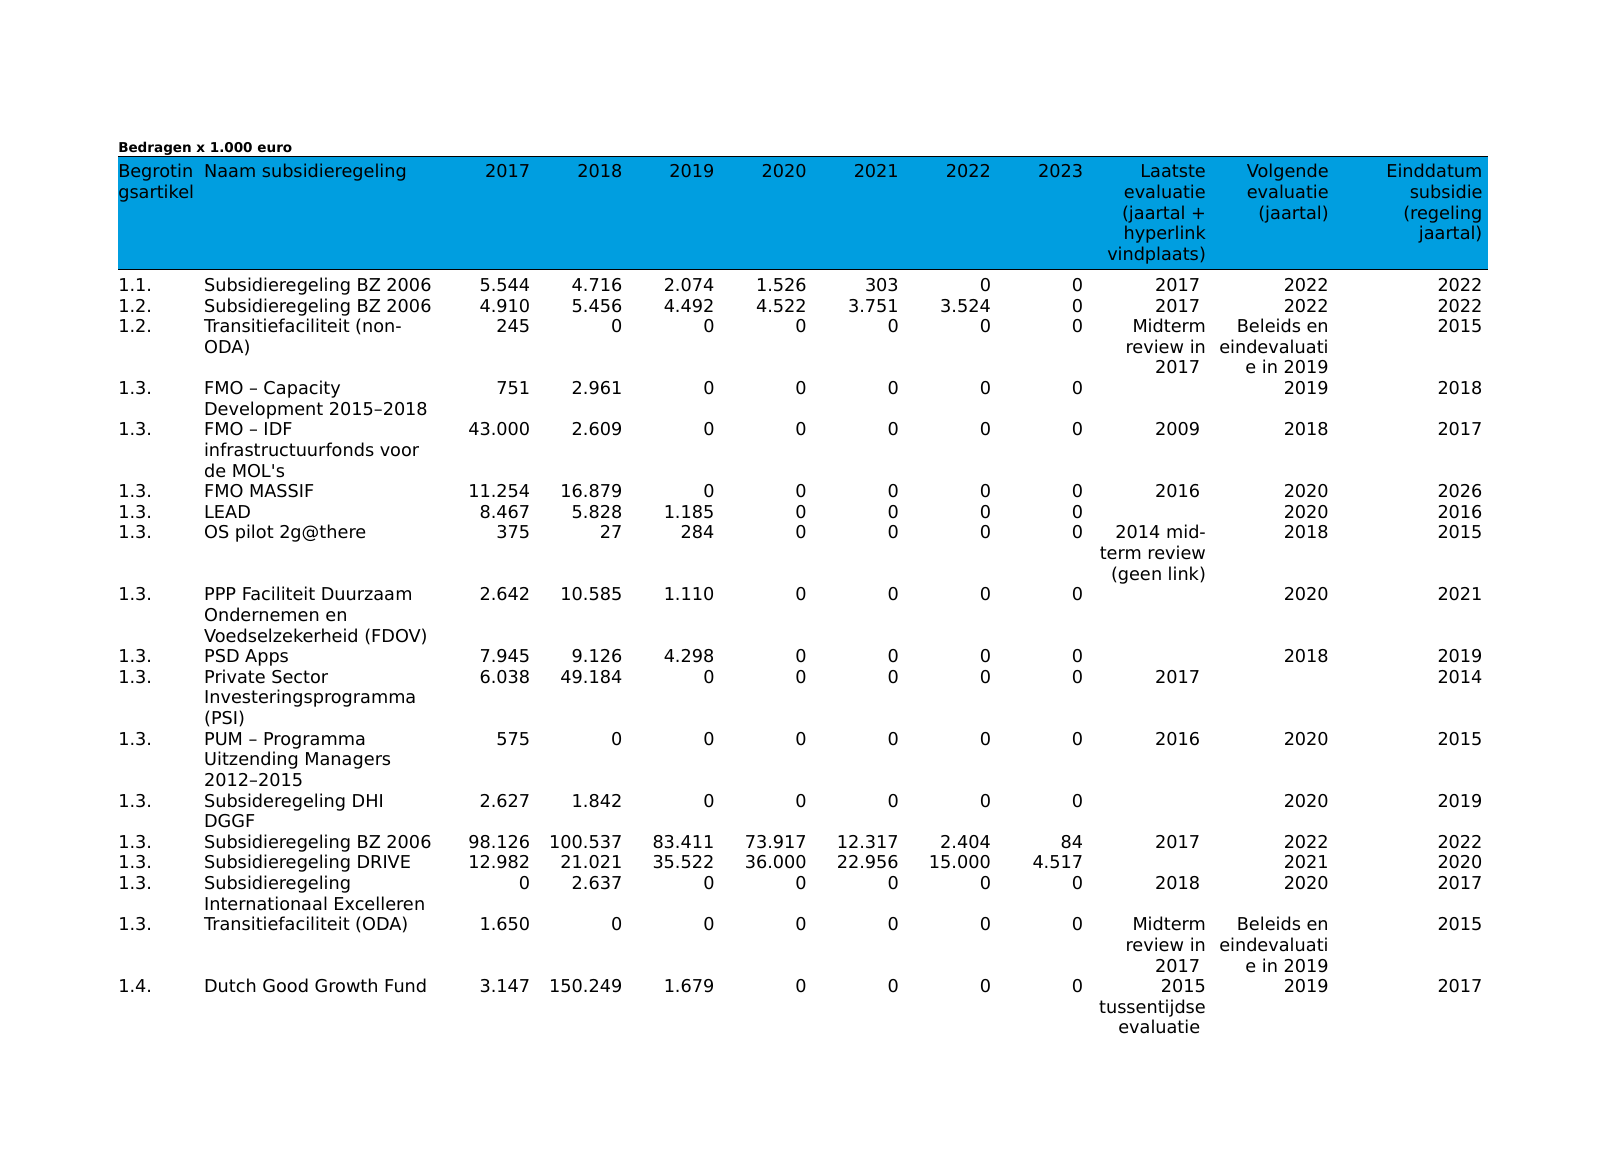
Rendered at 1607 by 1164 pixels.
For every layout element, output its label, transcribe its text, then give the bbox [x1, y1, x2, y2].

table_cell 0 [812, 523, 904, 584]
table_cell 0 [628, 729, 720, 791]
table_cell 0 [812, 976, 904, 1038]
table_cell 0 [997, 791, 1089, 832]
table_cell 36.000 [720, 853, 812, 873]
table_cell 9.126 [536, 646, 628, 667]
table_cell 2016 [1089, 481, 1212, 502]
table_cell 0 [812, 873, 904, 914]
table_cell Beleids en eindevaluatie in 2019 [1212, 914, 1334, 976]
table_cell 2018 [1334, 378, 1488, 419]
table_cell 1.3. [118, 502, 198, 522]
table_cell 0 [812, 914, 904, 976]
table_cell 0 [904, 523, 997, 584]
table_cell 2017 [1089, 296, 1212, 316]
table_cell [1089, 378, 1212, 419]
table_cell 0 [997, 316, 1089, 378]
table_cell 0 [720, 646, 812, 667]
table_cell 0 [812, 481, 904, 502]
table_cell [1089, 791, 1212, 832]
table_cell 0 [720, 316, 812, 378]
table_cell 0 [812, 378, 904, 419]
table_cell 0 [997, 729, 1089, 791]
table_cell 2020 [1212, 481, 1334, 502]
table_cell 0 [720, 523, 812, 584]
table_cell 0 [720, 419, 812, 481]
table_cell 1.3. [118, 481, 198, 502]
table_cell 0 [904, 667, 997, 729]
table_cell 2017 [1334, 976, 1488, 1038]
table_cell Subsidieregeling BZ 2006 [198, 296, 444, 316]
table_cell FMO MASSIF [198, 481, 444, 502]
table_cell 4.910 [444, 296, 536, 316]
table_cell 1.3. [118, 873, 198, 914]
table_cell 2.404 [904, 832, 997, 852]
table_cell 0 [812, 729, 904, 791]
table_cell Subsidieregeling BZ 2006 [198, 832, 444, 852]
table_cell 0 [904, 914, 997, 976]
table_cell 2016 [1089, 729, 1212, 791]
table_cell 2022 [904, 157, 997, 269]
table_cell 5.544 [444, 270, 536, 296]
table_cell FMO – IDF infrastructuurfonds voor de MOL's [198, 419, 444, 481]
table_cell 0 [997, 419, 1089, 481]
table_cell 0 [444, 873, 536, 914]
table_cell 0 [997, 481, 1089, 502]
table_cell 0 [904, 873, 997, 914]
table_cell 0 [628, 378, 720, 419]
table_cell 0 [997, 914, 1089, 976]
table_cell Transitiefaciliteit (non-ODA) [198, 316, 444, 378]
table_cell [1212, 667, 1334, 729]
table_cell 0 [997, 502, 1089, 522]
table_cell 0 [997, 976, 1089, 1038]
table_cell 1.650 [444, 914, 536, 976]
table_cell 2019 [1212, 976, 1334, 1038]
table_cell 2.074 [628, 270, 720, 296]
table_cell 12.982 [444, 853, 536, 873]
table_cell 5.828 [536, 502, 628, 522]
table_cell 0 [720, 791, 812, 832]
table_cell 0 [536, 316, 628, 378]
table_cell 1.842 [536, 791, 628, 832]
table_cell 0 [904, 976, 997, 1038]
table_cell 15.000 [904, 853, 997, 873]
table_cell 0 [628, 481, 720, 502]
table_cell 2023 [997, 157, 1089, 269]
table_cell 2018 [536, 157, 628, 269]
table_cell 0 [997, 667, 1089, 729]
table_cell 1.3. [118, 584, 198, 646]
table_cell OS pilot 2g@there [198, 523, 444, 584]
table_cell 1.3. [118, 853, 198, 873]
table_cell 22.956 [812, 853, 904, 873]
table_cell 0 [720, 667, 812, 729]
table_cell 4.517 [997, 853, 1089, 873]
table_cell Private Sector Investeringsprogramma (PSI) [198, 667, 444, 729]
table_cell 0 [720, 729, 812, 791]
table_cell PPP Faciliteit Duurzaam Ondernemen en Voedselzekerheid (FDOV) [198, 584, 444, 646]
table_cell 100.537 [536, 832, 628, 852]
table_cell 10.585 [536, 584, 628, 646]
table_cell 2.961 [536, 378, 628, 419]
table_cell 1.526 [720, 270, 812, 296]
table_cell 43.000 [444, 419, 536, 481]
table_cell 2015 [1334, 729, 1488, 791]
table_cell 35.522 [628, 853, 720, 873]
table_cell 0 [720, 378, 812, 419]
table_cell 2018 [1212, 419, 1334, 481]
table_cell 84 [997, 832, 1089, 852]
table_cell 2015 [1334, 914, 1488, 976]
table_cell 150.249 [536, 976, 628, 1038]
table_cell 0 [536, 729, 628, 791]
table_cell 0 [904, 481, 997, 502]
table_cell 0 [628, 873, 720, 914]
table_cell 2.609 [536, 419, 628, 481]
table_cell LEAD [198, 502, 444, 522]
table_cell 2020 [1334, 853, 1488, 873]
table_cell 2019 [1334, 646, 1488, 667]
table_cell Transitiefaciliteit (ODA) [198, 914, 444, 976]
table_cell 1.3. [118, 419, 198, 481]
table_cell Volgende evaluatie (jaartal) [1212, 157, 1334, 269]
table_cell 4.492 [628, 296, 720, 316]
table_cell 98.126 [444, 832, 536, 852]
table_cell 6.038 [444, 667, 536, 729]
table_cell 2015 [1334, 523, 1488, 584]
table_cell Laatste evaluatie (jaartal + hyperlink vindplaats) [1089, 157, 1212, 269]
table_cell 0 [904, 729, 997, 791]
table_cell 0 [628, 316, 720, 378]
table_cell 83.411 [628, 832, 720, 852]
table_cell 1.2. [118, 316, 198, 378]
table_cell 2021 [1334, 584, 1488, 646]
table_cell 575 [444, 729, 536, 791]
table_cell 49.184 [536, 667, 628, 729]
table_cell 2019 [628, 157, 720, 269]
table_cell 303 [812, 270, 904, 296]
table_cell 0 [812, 646, 904, 667]
table_cell 1.4. [118, 976, 198, 1038]
table_cell Beleids en eindevaluatie in 2019 [1212, 316, 1334, 378]
table_cell 2015 tussentijdse evaluatie [1089, 976, 1212, 1038]
table_cell 0 [720, 584, 812, 646]
table_cell 2.642 [444, 584, 536, 646]
table_cell 2022 [1334, 296, 1488, 316]
table_cell 0 [628, 419, 720, 481]
table_cell 5.456 [536, 296, 628, 316]
table_cell 0 [720, 481, 812, 502]
table_cell 3.751 [812, 296, 904, 316]
table_cell 375 [444, 523, 536, 584]
table_cell 2020 [1212, 791, 1334, 832]
table_cell 0 [997, 584, 1089, 646]
table_cell 7.945 [444, 646, 536, 667]
table_cell Midterm review in 2017 [1089, 316, 1212, 378]
table_cell 2017 [1334, 419, 1488, 481]
table_cell Midterm review in 2017 [1089, 914, 1212, 976]
table_cell 2021 [1212, 853, 1334, 873]
table_cell 3.147 [444, 976, 536, 1038]
table_cell 284 [628, 523, 720, 584]
table_cell 0 [997, 296, 1089, 316]
table_cell 0 [812, 419, 904, 481]
table_cell 2020 [720, 157, 812, 269]
table_cell 1.3. [118, 667, 198, 729]
table_cell FMO – Capacity Development 2015–2018 [198, 378, 444, 419]
table_cell 2017 [1089, 270, 1212, 296]
table_cell 0 [720, 976, 812, 1038]
table_cell 0 [628, 667, 720, 729]
table_cell 2015 [1334, 316, 1488, 378]
table_cell [1089, 502, 1212, 522]
table_header Bedragen x 1.000 euro [118, 140, 1488, 156]
table_cell Naam subsidieregeling [198, 157, 444, 269]
table_cell 1.110 [628, 584, 720, 646]
table_cell 0 [628, 914, 720, 976]
table_cell [1089, 646, 1212, 667]
table_cell 1.3. [118, 791, 198, 832]
table_cell 0 [997, 646, 1089, 667]
table_cell Begrotingsartikel [118, 157, 198, 269]
table_cell 21.021 [536, 853, 628, 873]
table_cell 0 [536, 914, 628, 976]
table_cell Subsidieregeling DRIVE [198, 853, 444, 873]
table_cell 73.917 [720, 832, 812, 852]
table_cell 0 [904, 502, 997, 522]
table_cell 2019 [1212, 378, 1334, 419]
table_cell 1.3. [118, 523, 198, 584]
table_cell 0 [997, 270, 1089, 296]
table_cell 2020 [1212, 502, 1334, 522]
table_cell 0 [904, 419, 997, 481]
table_cell 0 [904, 646, 997, 667]
table_cell 2017 [444, 157, 536, 269]
table_cell 2009 [1089, 419, 1212, 481]
table_cell 4.298 [628, 646, 720, 667]
table_cell 751 [444, 378, 536, 419]
table_cell 0 [628, 791, 720, 832]
table_cell Einddatum subsidie (regeling jaartal) [1334, 157, 1488, 269]
table_cell 2021 [812, 157, 904, 269]
table_cell 2026 [1334, 481, 1488, 502]
table_cell 0 [904, 270, 997, 296]
table_cell 0 [720, 873, 812, 914]
table_cell 2019 [1334, 791, 1488, 832]
table_cell 0 [812, 316, 904, 378]
table_cell 4.522 [720, 296, 812, 316]
table_cell 0 [904, 791, 997, 832]
table_cell 2.637 [536, 873, 628, 914]
table_cell Subsideregeling DHI DGGF [198, 791, 444, 832]
table_cell 2022 [1212, 832, 1334, 852]
table_cell 2022 [1212, 296, 1334, 316]
table_cell 8.467 [444, 502, 536, 522]
table_cell 2020 [1212, 584, 1334, 646]
table_cell Subsidieregeling BZ 2006 [198, 270, 444, 296]
table_cell 1.185 [628, 502, 720, 522]
table_cell 16.879 [536, 481, 628, 502]
table_cell 2017 [1334, 873, 1488, 914]
table_cell 1.3. [118, 646, 198, 667]
table_cell 2022 [1212, 270, 1334, 296]
table_cell [1089, 584, 1212, 646]
table_cell 1.2. [118, 296, 198, 316]
table_cell 2014 mid-term review (geen link) [1089, 523, 1212, 584]
table_cell Subsidieregeling Internationaal Excelleren [198, 873, 444, 914]
table_cell PSD Apps [198, 646, 444, 667]
table_cell 2018 [1212, 646, 1334, 667]
table_cell 0 [720, 502, 812, 522]
table_cell [1089, 853, 1212, 873]
table_cell 1.3. [118, 729, 198, 791]
table_cell 0 [720, 914, 812, 976]
table_cell 0 [812, 502, 904, 522]
table_cell 1.3. [118, 378, 198, 419]
table_cell 11.254 [444, 481, 536, 502]
table_cell 1.3. [118, 914, 198, 976]
table_cell 0 [997, 523, 1089, 584]
table_cell 0 [812, 667, 904, 729]
table_cell 2018 [1089, 873, 1212, 914]
table_cell 27 [536, 523, 628, 584]
table_cell 12.317 [812, 832, 904, 852]
table_cell 2017 [1089, 832, 1212, 852]
table_cell 1.679 [628, 976, 720, 1038]
table_cell 4.716 [536, 270, 628, 296]
table_cell 2022 [1334, 832, 1488, 852]
table_cell 2016 [1334, 502, 1488, 522]
table_cell Dutch Good Growth Fund [198, 976, 444, 1038]
table_cell 0 [904, 378, 997, 419]
table_cell PUM – Programma Uitzending Managers 2012–2015 [198, 729, 444, 791]
table_cell 245 [444, 316, 536, 378]
table_cell 1.3. [118, 832, 198, 852]
table_cell 2017 [1089, 667, 1212, 729]
table_cell 2014 [1334, 667, 1488, 729]
table_cell 2020 [1212, 729, 1334, 791]
table_cell 0 [997, 378, 1089, 419]
table_cell 1.1. [118, 270, 198, 296]
table_cell 2020 [1212, 873, 1334, 914]
table_cell 0 [812, 791, 904, 832]
table_cell 2022 [1334, 270, 1488, 296]
table_cell 2.627 [444, 791, 536, 832]
table_cell 3.524 [904, 296, 997, 316]
table_cell 0 [997, 873, 1089, 914]
table_cell 0 [904, 316, 997, 378]
table_cell 0 [812, 584, 904, 646]
table_cell 2018 [1212, 523, 1334, 584]
table_cell 0 [904, 584, 997, 646]
